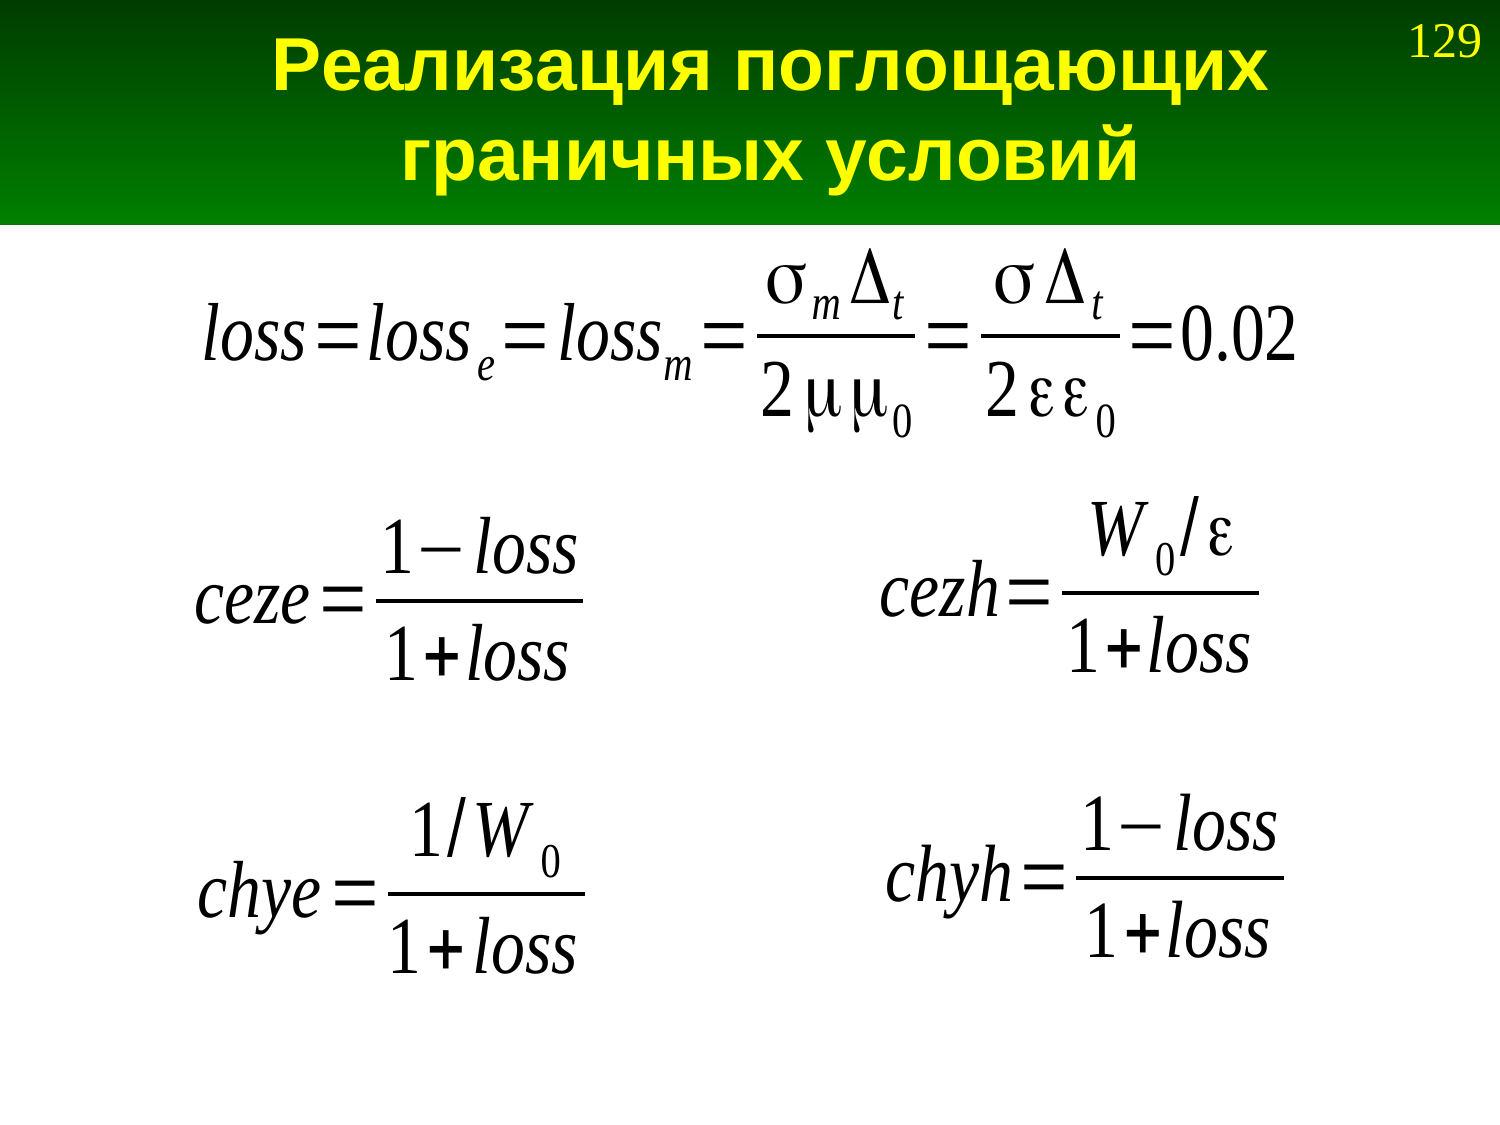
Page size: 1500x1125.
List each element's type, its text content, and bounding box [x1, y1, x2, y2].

chart [180, 785, 603, 993]
chart [184, 241, 1316, 447]
chart [862, 484, 1279, 691]
title Реализация поглощающих граничных условий [100, 7, 1441, 204]
chart [868, 779, 1303, 974]
chart [177, 502, 602, 697]
